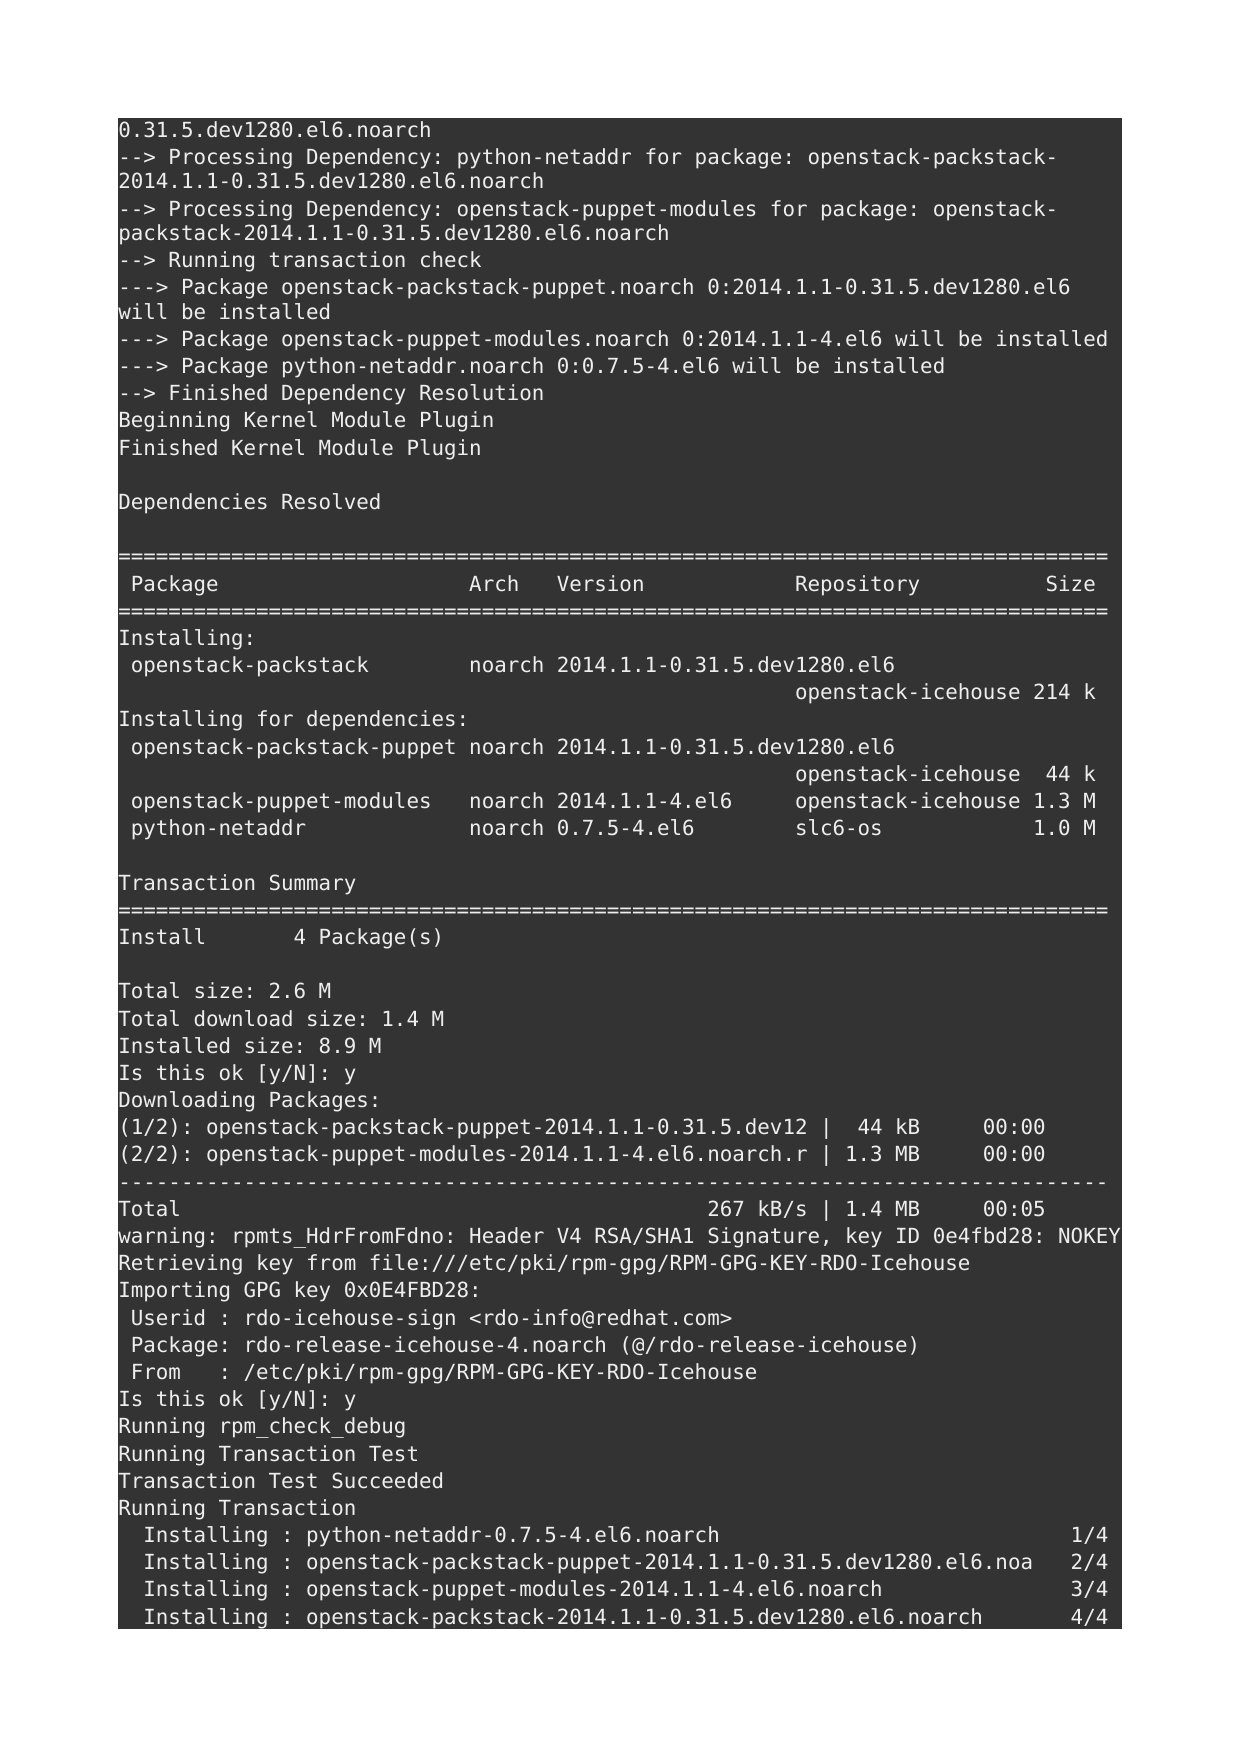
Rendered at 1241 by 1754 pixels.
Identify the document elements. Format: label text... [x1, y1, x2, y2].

text Transaction Test Succeeded [118, 1469, 1122, 1493]
text openstack-puppet-modules noarch 2014.1.1-4.el6 openstack-icehouse 1.3 M [118, 789, 1122, 813]
text Importing GPG key 0x0E4FBD28: [118, 1278, 1122, 1303]
text Transaction Summary [118, 871, 1122, 895]
text Package Arch Version Repository Size [118, 572, 1122, 596]
text warning: rpmts_HdrFromFdno: Header V4 RSA/SHA1 Signature, key ID 0e4fbd28: NOKEY [118, 1224, 1122, 1248]
text ------------------------------------------------------------------------------- [118, 1170, 1122, 1194]
text --> Processing Dependency: python-netaddr for package: openstack-packstack-2014.1.1-0.31.5.dev1280.el6.noarch [118, 145, 1122, 194]
text Finished Kernel Module Plugin [118, 436, 1122, 460]
text Installing: [118, 626, 1122, 650]
text (2/2): openstack-puppet-modules-2014.1.1-4.el6.noarch.r | 1.3 MB 00:00 [118, 1142, 1122, 1167]
text Installing for dependencies: [118, 707, 1122, 732]
text --> Finished Dependency Resolution [118, 381, 1122, 406]
text Is this ok [y/N]: y [118, 1061, 1122, 1085]
text Total 267 kB/s | 1.4 MB 00:05 [118, 1197, 1122, 1221]
text Userid : rdo-icehouse-sign <rdo-info@redhat.com> [118, 1306, 1122, 1330]
text Running rpm_check_debug [118, 1414, 1122, 1439]
text Install 4 Package(s) [118, 925, 1122, 949]
text Package: rdo-release-icehouse-4.noarch (@/rdo-release-icehouse) [118, 1333, 1122, 1357]
text (1/2): openstack-packstack-puppet-2014.1.1-0.31.5.dev12 | 44 kB 00:00 [118, 1115, 1122, 1139]
text Running Transaction [118, 1496, 1122, 1520]
text Downloading Packages: [118, 1088, 1122, 1112]
text Installing : python-netaddr-0.7.5-4.el6.noarch 1/4 [118, 1523, 1122, 1547]
text Installing : openstack-packstack-puppet-2014.1.1-0.31.5.dev1280.el6.noa 2/4 [118, 1550, 1122, 1574]
text Installing : openstack-packstack-2014.1.1-0.31.5.dev1280.el6.noarch 4/4 [118, 1605, 1122, 1629]
text python-netaddr noarch 0.7.5-4.el6 slc6-os 1.0 M [118, 816, 1122, 841]
text Total size: 2.6 M [118, 979, 1122, 1004]
text 0.31.5.dev1280.el6.noarch [118, 118, 1122, 142]
text Beginning Kernel Module Plugin [118, 408, 1122, 433]
text openstack-packstack noarch 2014.1.1-0.31.5.dev1280.el6 [118, 653, 1122, 677]
text Installing : openstack-puppet-modules-2014.1.1-4.el6.noarch 3/4 [118, 1577, 1122, 1602]
text Is this ok [y/N]: y [118, 1387, 1122, 1411]
text Total download size: 1.4 M [118, 1007, 1122, 1031]
text =============================================================================== [118, 599, 1122, 623]
text Installed size: 8.9 M [118, 1034, 1122, 1058]
text Retrieving key from file:///etc/pki/rpm-gpg/RPM-GPG-KEY-RDO-Icehouse [118, 1251, 1122, 1276]
text --> Processing Dependency: openstack-puppet-modules for package: openstack-packstack-2014.1.1-0.31.5.dev1280.el6.noarch [118, 197, 1122, 245]
text openstack-icehouse 214 k [118, 680, 1122, 704]
text openstack-packstack-puppet noarch 2014.1.1-0.31.5.dev1280.el6 [118, 735, 1122, 759]
text openstack-icehouse 44 k [118, 762, 1122, 786]
text Dependencies Resolved [118, 490, 1122, 514]
text ---> Package openstack-packstack-puppet.noarch 0:2014.1.1-0.31.5.dev1280.el6 will be installed [118, 275, 1122, 324]
text ---> Package openstack-puppet-modules.noarch 0:2014.1.1-4.el6 will be installed [118, 327, 1122, 351]
text --> Running transaction check [118, 248, 1122, 272]
text ---> Package python-netaddr.noarch 0:0.7.5-4.el6 will be installed [118, 354, 1122, 378]
text Running Transaction Test [118, 1442, 1122, 1466]
text =============================================================================== [118, 898, 1122, 922]
text =============================================================================== [118, 544, 1122, 569]
text From : /etc/pki/rpm-gpg/RPM-GPG-KEY-RDO-Icehouse [118, 1360, 1122, 1384]
